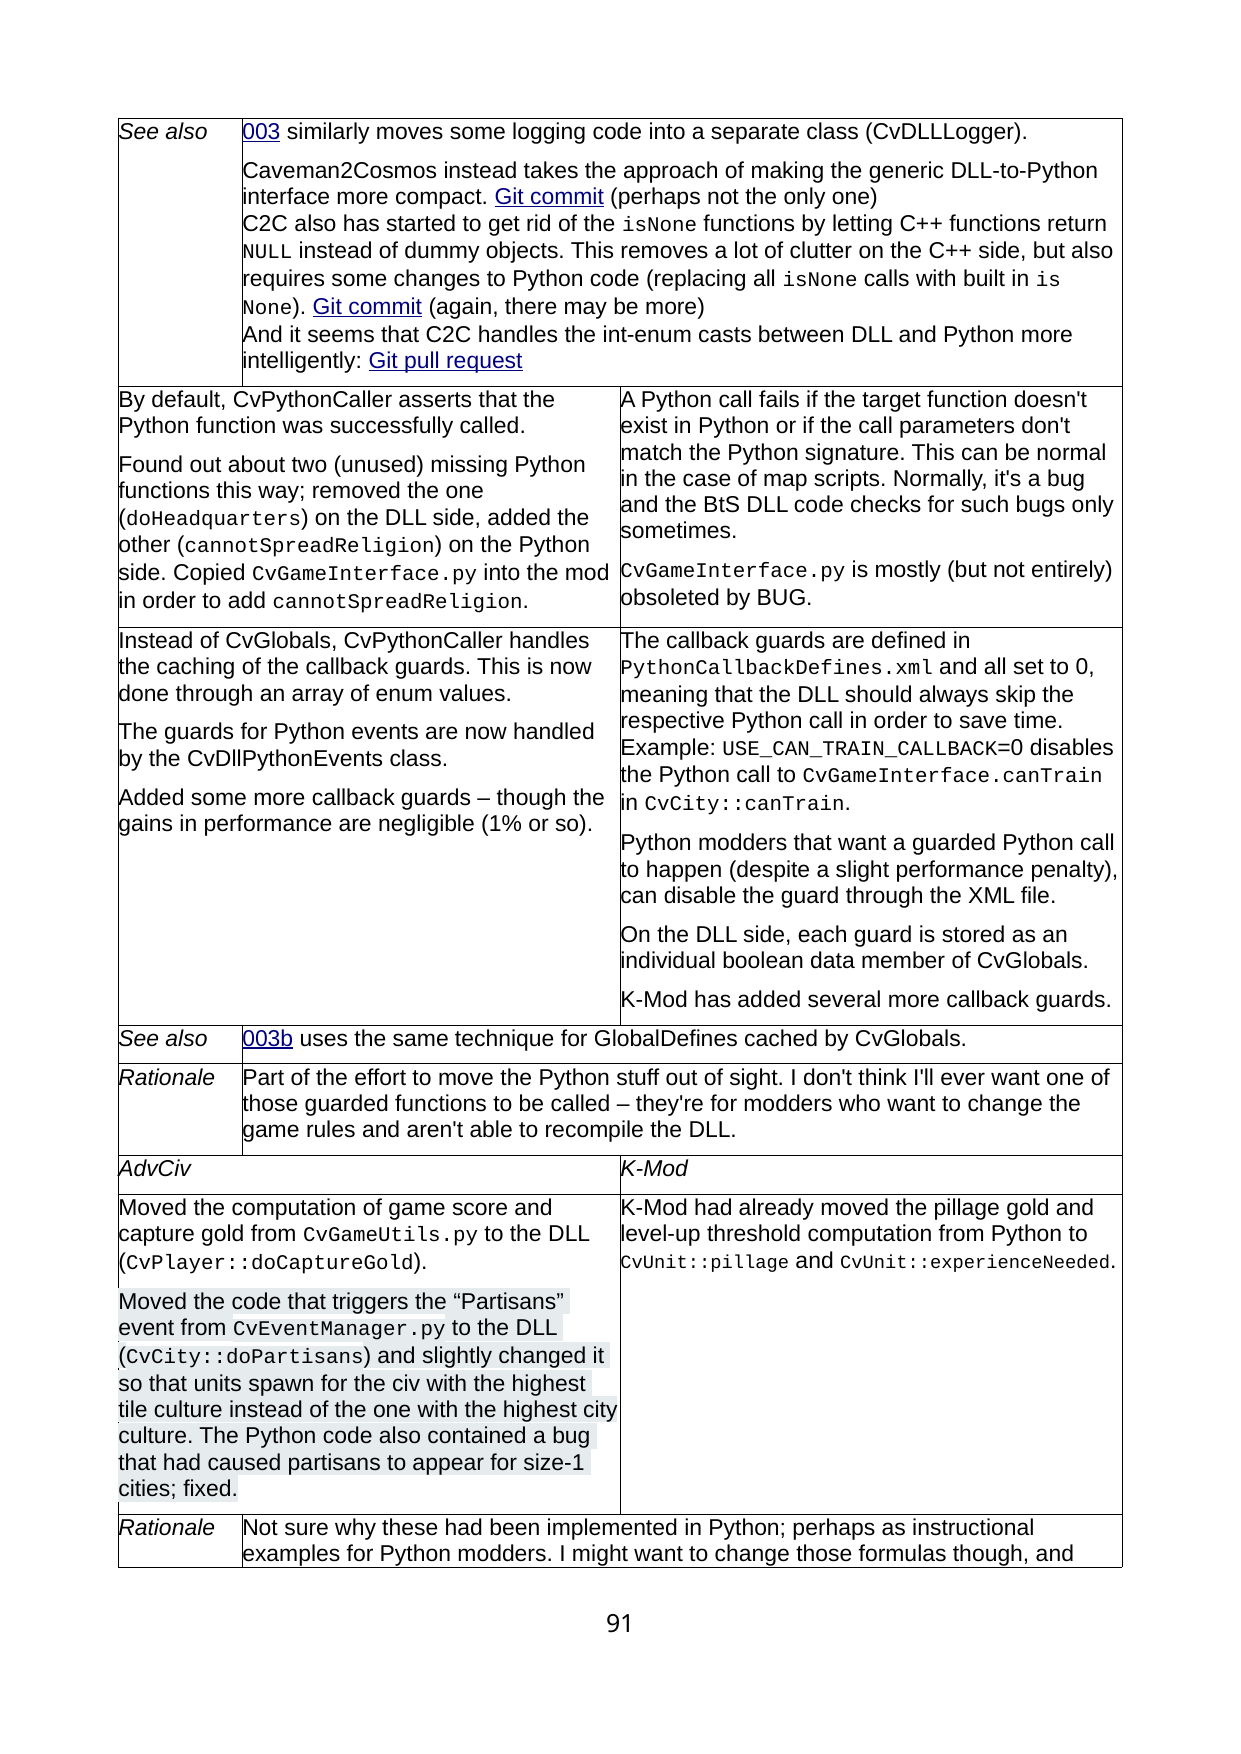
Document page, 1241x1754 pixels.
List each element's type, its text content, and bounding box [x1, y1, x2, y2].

table_cell K-Mod had already moved the pillage gold and level-up threshold computation from Python to CvUnit::pillage and CvUnit::experienceNeeded. [621, 1195, 1122, 1514]
table_cell AdvCiv [119, 1156, 620, 1194]
table_cell Moved the computation of game score and capture gold from CvGameUtils.py to the DLL (CvPlayer::doCaptureGold). Moved the code that triggers the “Partisans” event from CvEventManager.py to the DLL (CvCity::doPartisans) and slightly changed it so that units spawn for the civ with the highest tile culture instead of the one with the highest city culture. The Python code also contained a bug that had caused partisans to appear for size-1 cities; fixed. [119, 1195, 620, 1514]
table_cell Part of the effort to move the Python stuff out of sight. I don't think I'll ever want one of those guarded functions to be called – they're for modders who want to change the game rules and aren't able to recompile the DLL. [243, 1064, 1122, 1155]
table_cell Rationale [119, 1064, 242, 1155]
table_cell Instead of CvGlobals, CvPythonCaller handles the caching of the callback guards. This is now done through an array of enum values. The guards for Python events are now handled by the CvDllPythonEvents class. Added some more callback guards – though the gains in performance are negligible (1% or so). [119, 628, 620, 1024]
table_cell K-Mod [621, 1156, 1122, 1194]
table_cell Not sure why these had been implemented in Python; perhaps as instructional examples for Python modders. I might want to change those formulas though, and [243, 1515, 1122, 1567]
table_cell Rationale [119, 1515, 242, 1567]
table_cell 003 similarly moves some logging code into a separate class (CvDLLLogger). Caveman2Cosmos instead takes the approach of making the generic DLL-to-Python interface more compact. Git commit (perhaps not the only one) C2C also has started to get rid of the isNone functions by letting C++ functions return NULL instead of dummy objects. This removes a lot of clutter on the C++ side, but also requires some changes to Python code (replacing all isNone calls with built in is None). Git commit (again, there may be more) And it seems that C2C handles the int-enum casts between DLL and Python more intelligently: Git pull request [243, 119, 1122, 386]
table_cell A Python call fails if the target function doesn't exist in Python or if the call parameters don't match the Python signature. This can be normal in the case of map scripts. Normally, it's a bug and the BtS DLL code checks for such bugs only sometimes. CvGameInterface.py is mostly (but not entirely) obsoleted by BUG. [621, 387, 1122, 627]
table_cell By default, CvPythonCaller asserts that the Python function was successfully called. Found out about two (unused) missing Python functions this way; removed the one (doHeadquarters) on the DLL side, added the other (cannotSpreadReligion) on the Python side. Copied CvGameInterface.py into the mod in order to add cannotSpreadReligion. [119, 387, 620, 627]
table_cell See also [119, 1026, 242, 1063]
table_cell 003b uses the same technique for GlobalDefines cached by CvGlobals. [243, 1026, 1122, 1063]
table_cell See also [119, 119, 242, 386]
table_cell The callback guards are defined in PythonCallbackDefines.xml and all set to 0, meaning that the DLL should always skip the respective Python call in order to save time. Example: USE_CAN_TRAIN_CALLBACK=0 disables the Python call to CvGameInterface.canTrain in CvCity::canTrain. Python modders that want a guarded Python call to happen (despite a slight performance penalty), can disable the guard through the XML file. On the DLL side, each guard is stored as an individual boolean data member of CvGlobals. K-Mod has added several more callback guards. [621, 628, 1122, 1024]
